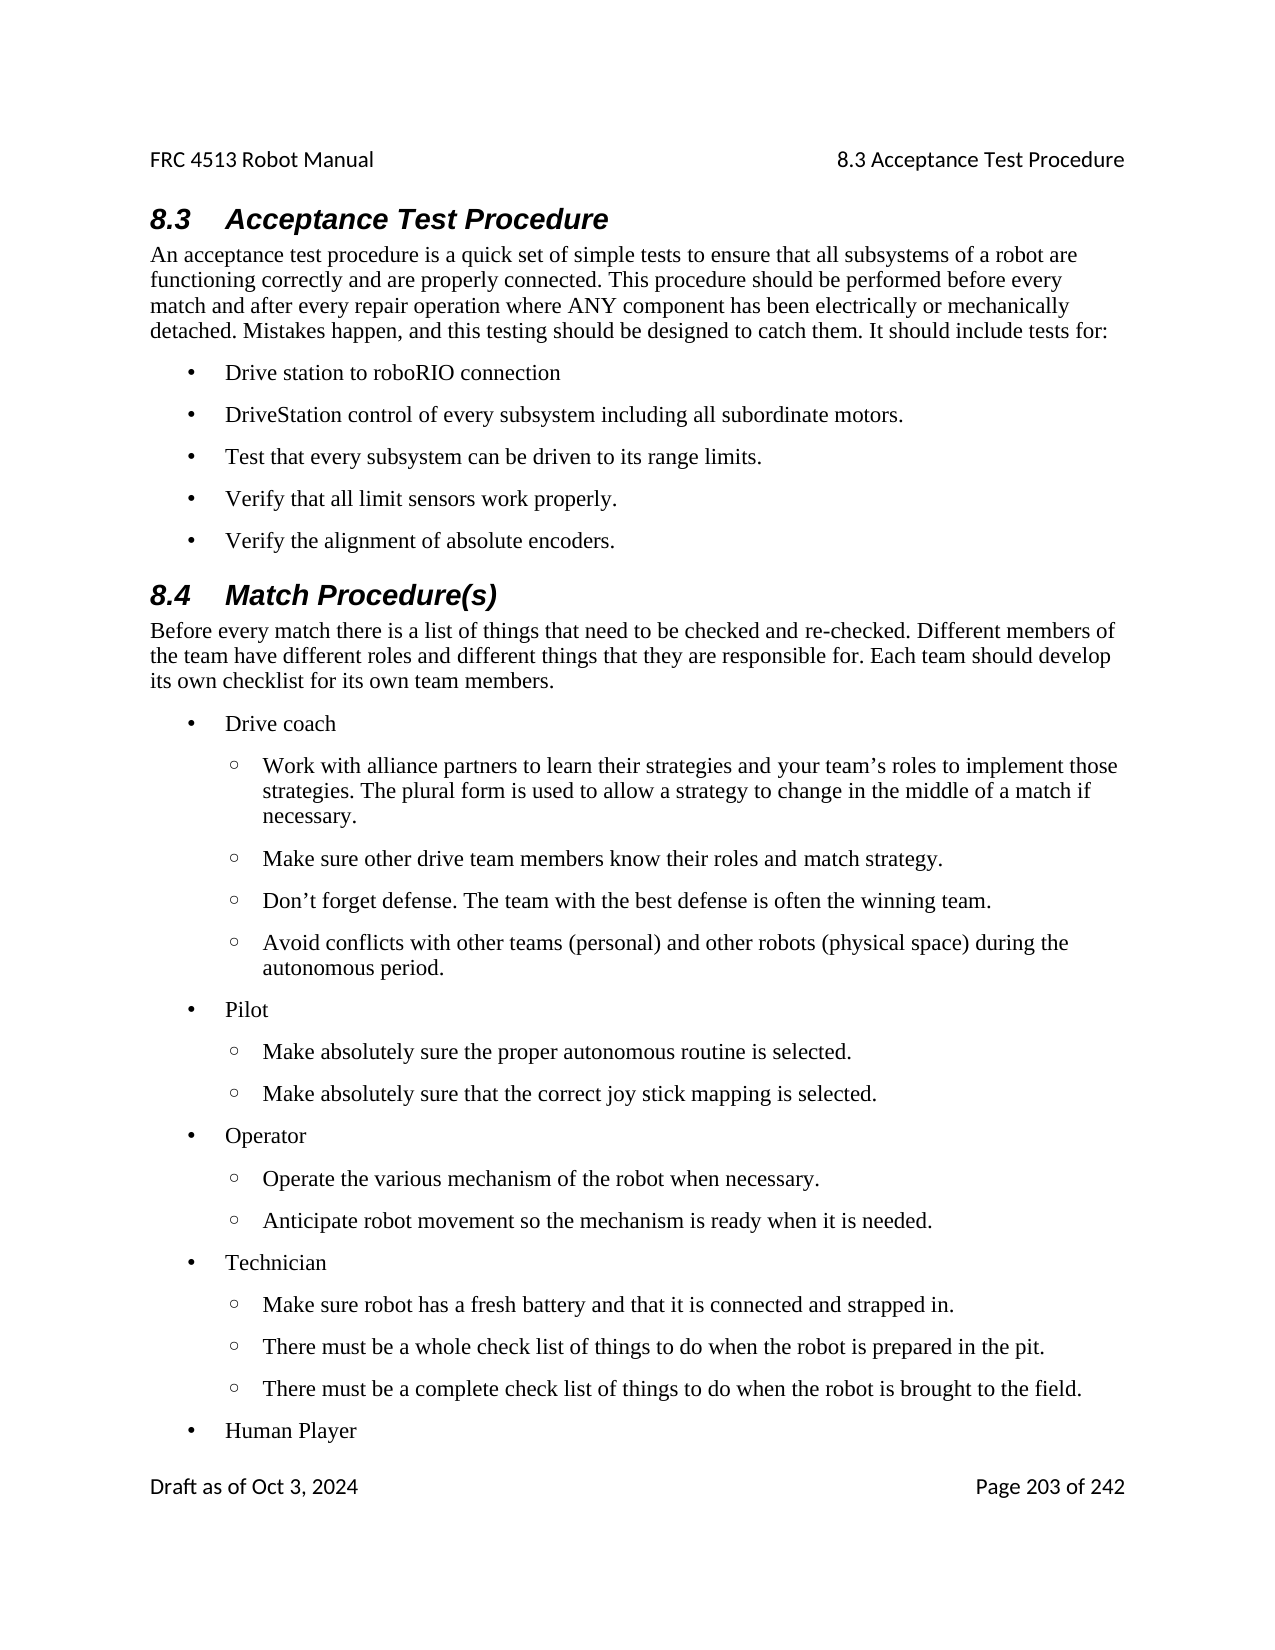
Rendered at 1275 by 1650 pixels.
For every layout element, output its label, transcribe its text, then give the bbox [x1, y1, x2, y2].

subtitle Acceptance Test Procedure [150, 203, 1125, 236]
list Verify that all limit sensors work properly. [187, 486, 1125, 512]
list Anticipate robot movement so the mechanism is ready when it is needed. [225, 1208, 1125, 1233]
list Test that every subsystem can be driven to its range limits. [187, 444, 1125, 470]
list Don’t forget defense. The team with the best defense is often the winning team. [225, 888, 1125, 913]
list Make absolutely sure the proper autonomous routine is selected. [225, 1039, 1125, 1065]
list DriveStation control of every subsystem including all subordinate motors. [187, 402, 1125, 428]
list Avoid conflicts with other teams (personal) and other robots (physical space) during the autonomous period. [225, 930, 1125, 981]
list Human Player [187, 1418, 1125, 1443]
list Verify the alignment of absolute encoders. [187, 528, 1125, 554]
text An acceptance test procedure is a quick set of simple tests to ensure that all subsystems of a robot are functioning correctly and are properly connected. This procedure should be performed before every match and after every repair operation where ANY component has been electrically or mechanically detached. Mistakes happen, and this testing should be designed to catch them. It should include tests for: [150, 242, 1125, 343]
text Before every match there is a list of things that need to be checked and re-checked. Different members of the team have different roles and different things that they are responsible for. Each team should develop its own checklist for its own team members. [150, 618, 1125, 694]
list Operator [187, 1123, 1125, 1149]
list Make sure robot has a fresh battery and that it is connected and strapped in. [225, 1292, 1125, 1317]
list There must be a complete check list of things to do when the robot is brought to the field. [225, 1376, 1125, 1401]
list Work with alliance partners to learn their strategies and your team’s roles to implement those strategies. The plural form is used to allow a strategy to change in the middle of a match if necessary. [225, 753, 1125, 829]
subtitle Match Procedure(s) [150, 579, 1125, 611]
list Make sure other drive team members know their roles and match strategy. [225, 846, 1125, 871]
list There must be a whole check list of things to do when the robot is prepared in the pit. [225, 1334, 1125, 1359]
list Technician [187, 1250, 1125, 1275]
list Operate the various mechanism of the robot when necessary. [225, 1166, 1125, 1191]
list Drive station to roboRIO connection [187, 360, 1125, 386]
list Make absolutely sure that the correct joy stick mapping is selected. [225, 1081, 1125, 1107]
list Pilot [187, 997, 1125, 1023]
list Drive coach [187, 711, 1125, 736]
